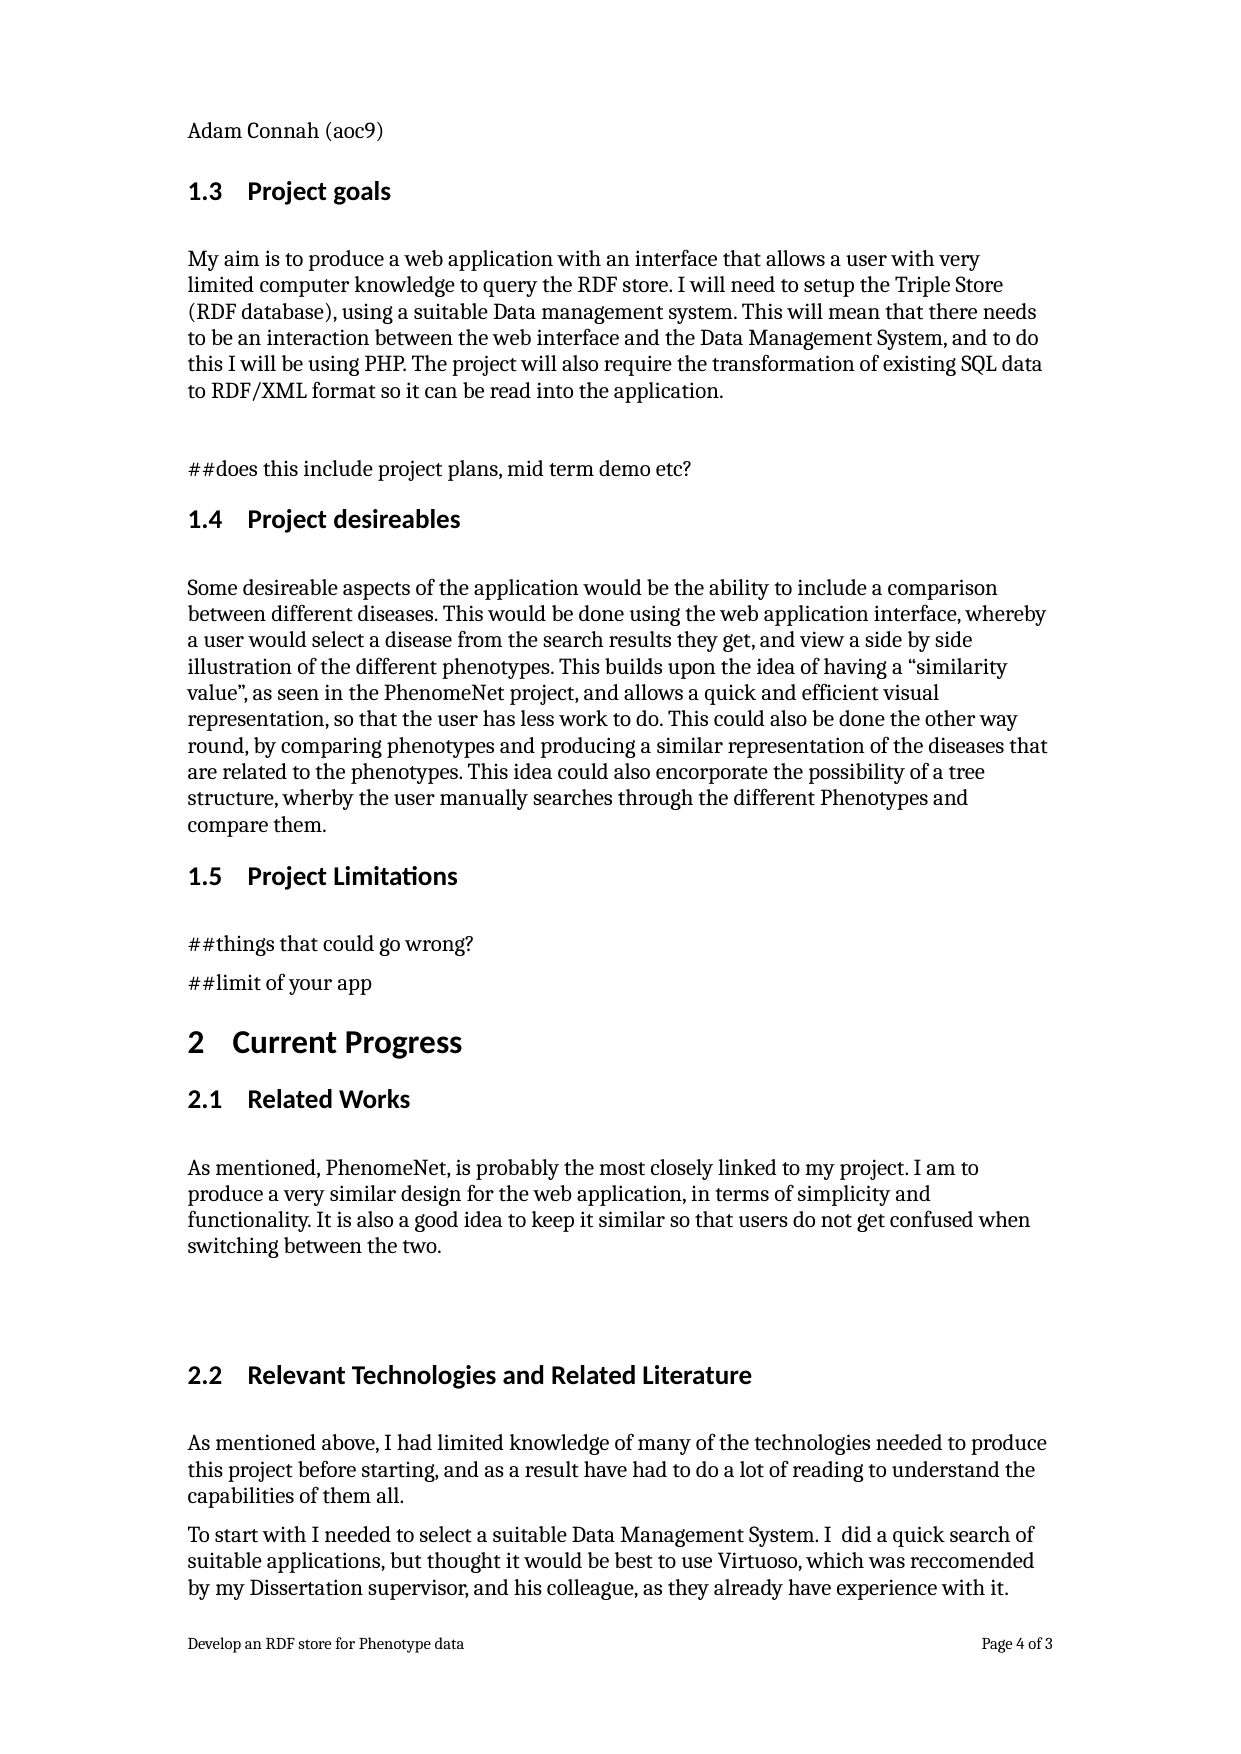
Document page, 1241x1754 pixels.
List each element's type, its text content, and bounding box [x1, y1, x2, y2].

subtitle Related Works [187, 1082, 1053, 1115]
text My aim is to produce a web application with an interface that allows a user with very limited computer knowledge to query the RDF store. I will need to setup the Triple Store (RDF database), using a suitable Data management system. This will mean that there needs to be an interaction between the web interface and the Data Management System, and to do this I will be using PHP. The project will also require the transformation of existing SQL data to RDF/XML format so it can be read into the application. [187, 246, 1053, 404]
subtitle Project desireables [187, 502, 1053, 536]
text Some desireable aspects of the application would be the ability to include a comparison between different diseases. This would be done using the web application interface, whereby a user would select a disease from the search results they get, and view a side by side illustration of the different phenotypes. This builds upon the idea of having a “similarity value”, as seen in the PhenomeNet project, and allows a quick and efficient visual representation, so that the user has less work to do. This could also be done the other way round, by comparing phenotypes and producing a similar representation of the diseases that are related to the phenotypes. This idea could also encorporate the possibility of a tree structure, wherby the user manually searches through the different Phenotypes and compare them. [187, 574, 1053, 838]
subtitle Project goals [187, 174, 1053, 207]
subtitle Current Progress [187, 1021, 1053, 1062]
subtitle Relevant Technologies and Related Literature [187, 1358, 1053, 1391]
text ##things that could go wrong? [187, 931, 1053, 957]
text ##does this include project plans, mid term demo etc? [187, 455, 1053, 482]
text To start with I needed to select a suitable Data Management System. I did a quick search of suitable applications, but thought it would be best to use Virtuoso, which was reccomended by my Dissertation supervisor, and his colleague, as they already have experience with it. [187, 1522, 1053, 1601]
text As mentioned above, I had limited knowledge of many of the technologies needed to produce this project before starting, and as a result have had to do a lot of reading to understand the capabilities of them all. [187, 1430, 1053, 1509]
text ##limit of your app [187, 969, 1053, 996]
text As mentioned, PhenomeNet, is probably the most closely linked to my project. I am to produce a very similar design for the web application, in terms of simplicity and functionality. It is also a good idea to keep it similar so that users do not get confused when switching between the two. [187, 1154, 1053, 1260]
subtitle Project Limitations [187, 859, 1053, 892]
